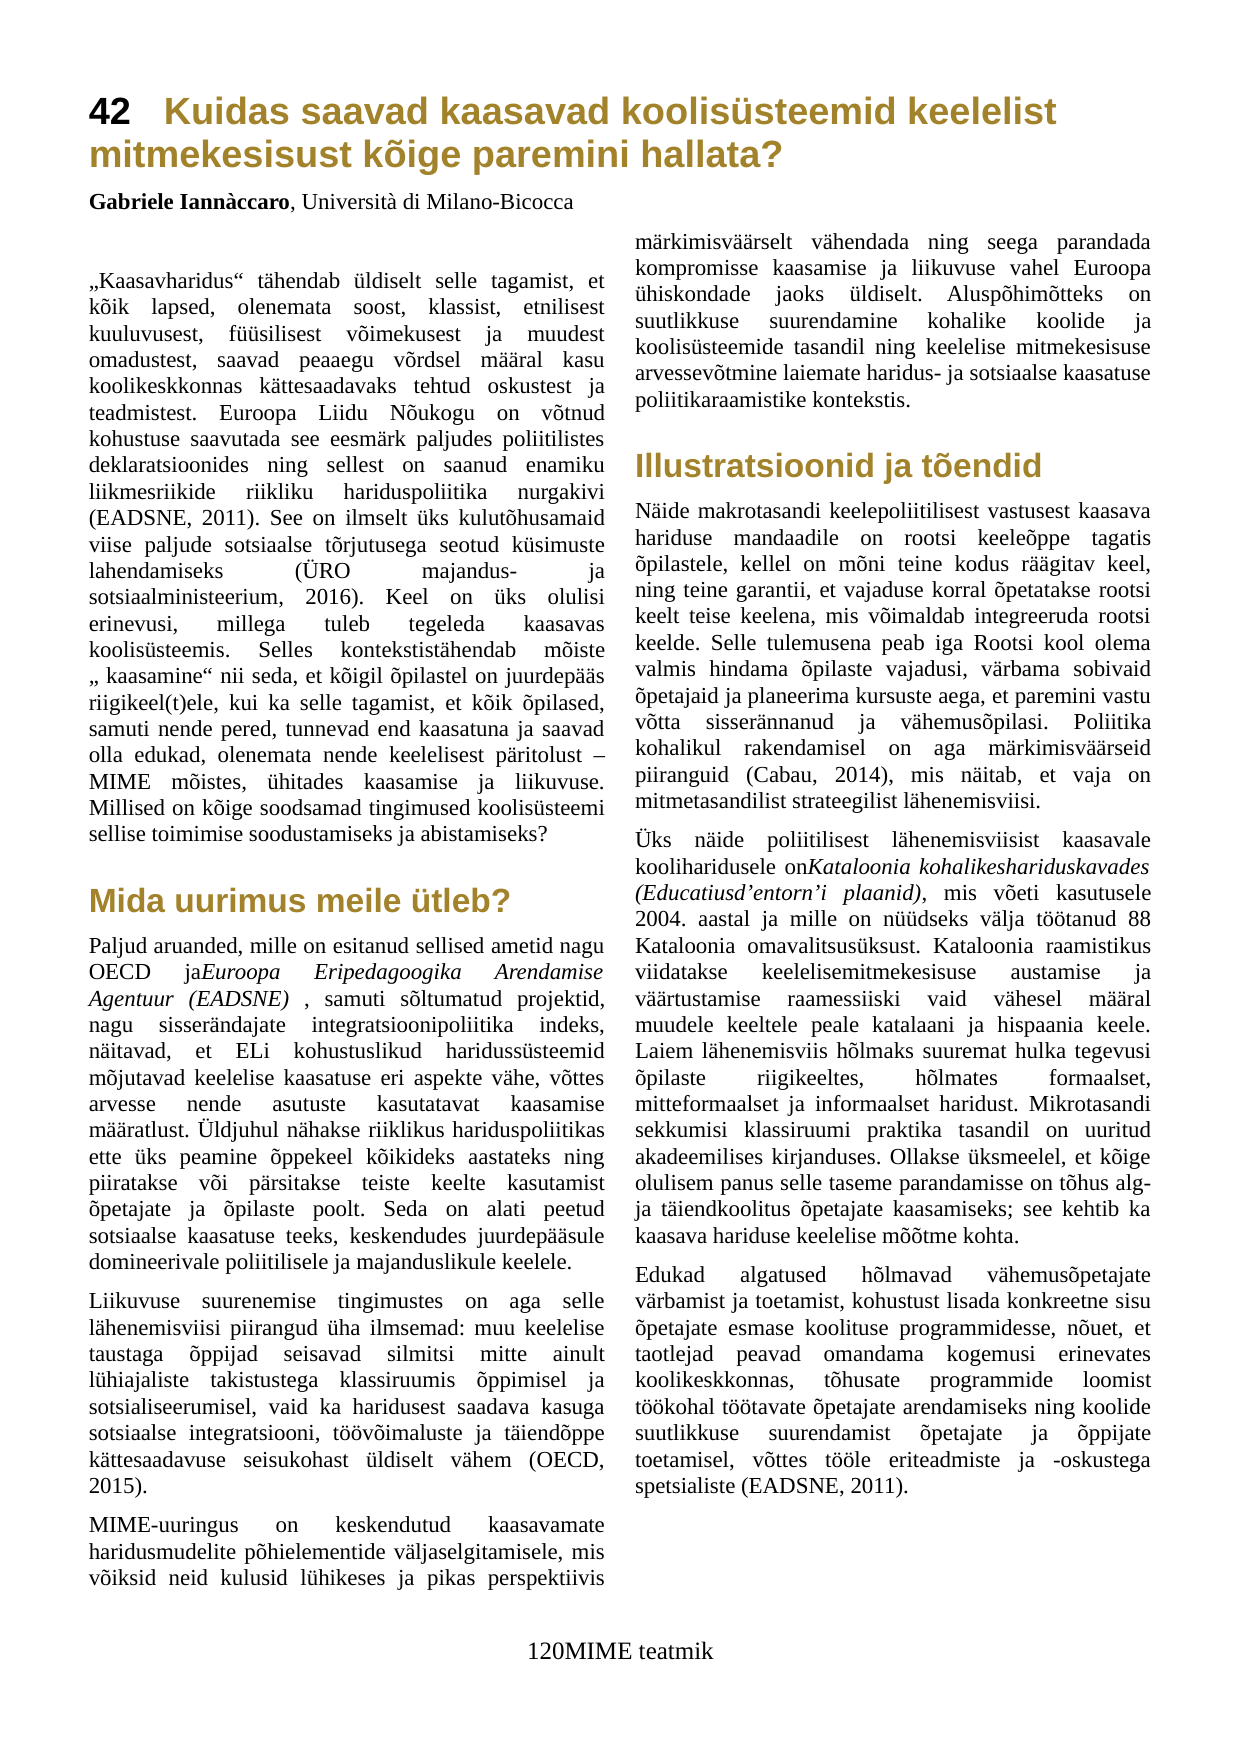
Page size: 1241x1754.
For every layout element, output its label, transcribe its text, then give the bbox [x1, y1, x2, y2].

subtitle Mida uurimus meile ütleb? [88, 881, 605, 919]
subtitle Illustratsioonid ja tõendid [635, 446, 1152, 485]
text MIME-uuringus on keskendutud kaasavamate haridusmudelite põhielementide väljaselgitamisele, mis võiksid neid kulusid lühikeses ja pikas perspektiivis [88, 1511, 605, 1590]
text Edukad algatused hõlmavad vähemusõpetajate värbamist ja toetamist, kohustust lisada konkreetne sisu õpetajate esmase koolituse programmidesse, nõuet, et taotlejad peavad omandama kogemusi erinevates koolikeskkonnas, tõhusate programmide loomist töökohal töötavate õpetajate arendamiseks ning koolide suutlikkuse suurendamist õpetajate ja õppijate toetamisel, võttes tööle eriteadmiste ja -oskustega spetsialiste (EADSNE, 2011). [635, 1261, 1152, 1498]
text Paljud aruanded, mille on esitanud sellised ametid nagu OECD jaEuroopa Eripedagoogika Arendamise Agentuur (EADSNE) , samuti sõltumatud projektid, nagu sisserändajate integratsioonipoliitika indeks, näitavad, et ELi kohustuslikud haridussüsteemid mõjutavad keelelise kaasatuse eri aspekte vähe, võttes arvesse nende asutuste kasutatavat kaasamise määratlust. Üldjuhul nähakse riiklikus hariduspoliitikas ette üks peamine õppekeel kõikideks aastateks ning piiratakse või pärsitakse teiste keelte kasutamist õpetajate ja õpilaste poolt. Seda on alati peetud sotsiaalse kaasatuse teeks, keskendudes juurdepääsule domineerivale poliitilisele ja majanduslikule keelele. [88, 932, 605, 1274]
text „Kaasavharidus“ tähendab üldiselt selle tagamist, et kõik lapsed, olenemata soost, klassist, etnilisest kuuluvusest, füüsilisest võimekusest ja muudest omadustest, saavad peaaegu võrdsel määral kasu koolikeskkonnas kättesaadavaks tehtud oskustest ja teadmistest. Euroopa Liidu Nõukogu on võtnud kohustuse saavutada see eesmärk paljudes poliitilistes deklaratsioonides ning sellest on saanud enamiku liikmesriikide riikliku hariduspoliitika nurgakivi (EADSNE, 2011). See on ilmselt üks kulutõhusamaid viise paljude sotsiaalse tõrjutusega seotud küsimuste lahendamiseks (ÜRO majandus- ja sotsiaalministeerium, 2016). Keel on üks olulisi erinevusi, millega tuleb tegeleda kaasavas koolisüsteemis. Selles kontekstistähendab mõiste „ kaasamine“ nii seda, et kõigil õpilastel on juurdepääs riigikeel(t)ele, kui ka selle tagamist, et kõik õpilased, samuti nende pered, tunnevad end kaasatuna ja saavad olla edukad, olenemata nende keelelisest päritolust – MIME mõistes, ühitades kaasamise ja liikuvuse. Millised on kõige soodsamad tingimused koolisüsteemi sellise toimimise soodustamiseks ja abistamiseks? [88, 267, 605, 847]
text märkimisväärselt vähendada ning seega parandada kompromisse kaasamise ja liikuvuse vahel Euroopa ühiskondade jaoks üldiselt. Aluspõhimõtteks on suutlikkuse suurendamine kohalike koolide ja koolisüsteemide tasandil ning keelelise mitmekesisuse arvessevõtmine laiemate haridus- ja sotsiaalse kaasatuse poliitikaraamistike kontekstis. [635, 228, 1152, 412]
subtitle Kuidas saavad kaasavad koolisüsteemid keelelist mitmekesisust kõige paremini hallata? [88, 88, 1152, 176]
text Näide makrotasandi keelepoliitilisest vastusest kaasava hariduse mandaadile on rootsi keeleõppe tagatis õpilastele, kellel on mõni teine kodus räägitav keel, ning teine garantii, et vajaduse korral õpetatakse rootsi keelt teise keelena, mis võimaldab integreeruda rootsi keelde. Selle tulemusena peab iga Rootsi kool olema valmis hindama õpilaste vajadusi, värbama sobivaid õpetajaid ja planeerima kursuste aega, et paremini vastu võtta sisserännanud ja vähemusõpilasi. Poliitika kohalikul rakendamisel on aga märkimisväärseid piiranguid (Cabau, 2014), mis näitab, et vaja on mitmetasandilist strateegilist lähenemisviisi. [635, 497, 1152, 813]
text Gabriele Iannàccaro, Università di Milano-Bicocca [88, 188, 1152, 215]
text Liikuvuse suurenemise tingimustes on aga selle lähenemisviisi piirangud üha ilmsemad: muu keelelise taustaga õppijad seisavad silmitsi mitte ainult lühiajaliste takistustega klassiruumis õppimisel ja sotsialiseerumisel, vaid ka haridusest saadava kasuga sotsiaalse integratsiooni, töövõimaluste ja täiendõppe kättesaadavuse seisukohast üldiselt vähem (OECD, 2015). [88, 1287, 605, 1498]
text Üks näide poliitilisest lähenemisviisist kaasavale kooliharidusele onKataloonia kohalikeshariduskavades (Educatiusd’entorn’i plaanid), mis võeti kasutusele 2004. aastal ja mille on nüüdseks välja töötanud 88 Kataloonia omavalitsusüksust. Kataloonia raamistikus viidatakse keelelisemitmekesisuse austamise ja väärtustamise raamessiiski vaid vähesel määral muudele keeltele peale katalaani ja hispaania keele. Laiem lähenemisviis hõlmaks suuremat hulka tegevusi õpilaste riigikeeltes, hõlmates formaalset, mitteformaalset ja informaalset haridust. Mikrotasandi sekkumisi klassiruumi praktika tasandil on uuritud akadeemilises kirjanduses. Ollakse üksmeelel, et kõige olulisem panus selle taseme parandamisse on tõhus alg- ja täiendkoolitus õpetajate kaasamiseks; see kehtib ka kaasava hariduse keelelise mõõtme kohta. [635, 826, 1152, 1248]
